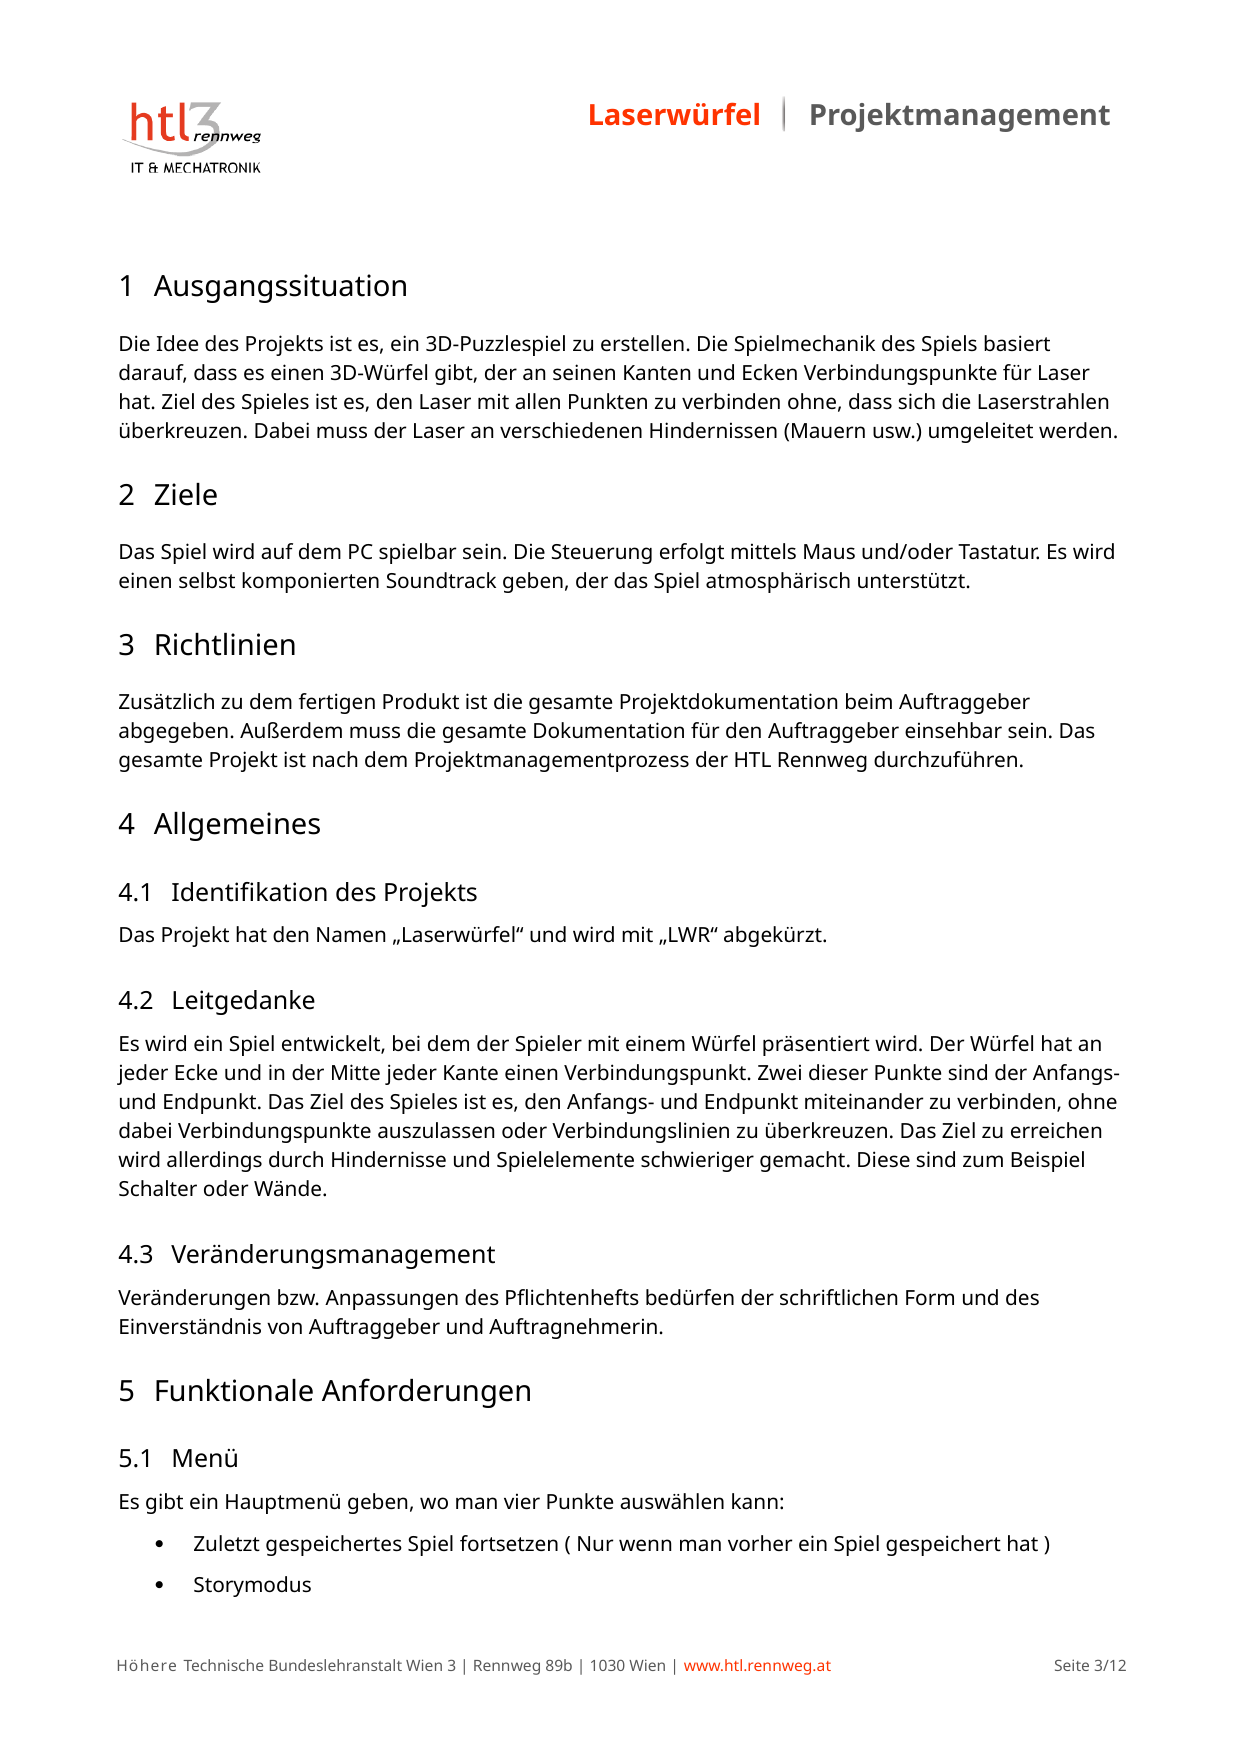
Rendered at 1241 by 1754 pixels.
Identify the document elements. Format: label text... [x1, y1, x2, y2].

text Veränderungen bzw. Anpassungen des Pflichtenhefts bedürfen der schriftlichen Form und des Einverständnis von Auftraggeber und Auftragnehmerin. [118, 1282, 1122, 1340]
subtitle Ausgangssituation [118, 273, 1122, 303]
subtitle Veränderungsmanagement [118, 1240, 1122, 1269]
text Das Projekt hat den Namen „Laserwürfel“ und wird mit „LWR“ abgekürzt. [118, 919, 1122, 948]
subtitle Allgemeines [118, 811, 1122, 840]
text Das Spiel wird auf dem PC spielbar sein. Die Steuerung erfolgt mittels Maus und/oder Tastatur. Es wird einen selbst komponierten Soundtrack geben, der das Spiel atmosphärisch unterstützt. [118, 536, 1122, 594]
subtitle Funktionale Anforderungen [118, 1378, 1122, 1407]
subtitle Ziele [118, 482, 1122, 511]
text Zusätzlich zu dem fertigen Produkt ist die gesamte Projektdokumentation beim Auftraggeber abgegeben. Außerdem muss die gesamte Dokumentation für den Auftraggeber einsehbar sein. Das gesamte Projekt ist nach dem Projektmanagementprozess der HTL Rennweg durchzuführen. [118, 686, 1122, 773]
subtitle Menü [118, 1444, 1122, 1473]
list Storymodus [156, 1569, 1122, 1598]
subtitle Identifikation des Projekts [118, 878, 1122, 907]
text Die Idee des Projekts ist es, ein 3D-Puzzlespiel zu erstellen. Die Spielmechanik des Spiels basiert darauf, dass es einen 3D-Würfel gibt, der an seinen Kanten und Ecken Verbindungspunkte für Laser hat. Ziel des Spieles ist es, den Laser mit allen Punkten zu verbinden ohne, dass sich die Laserstrahlen überkreuzen. Dabei muss der Laser an verschiedenen Hindernissen (Mauern usw.) umgeleitet werden. [118, 328, 1122, 444]
text Es wird ein Spiel entwickelt, bei dem der Spieler mit einem Würfel präsentiert wird. Der Würfel hat an jeder Ecke und in der Mitte jeder Kante einen Verbindungspunkt. Zwei dieser Punkte sind der Anfangs- und Endpunkt. Das Ziel des Spieles ist es, den Anfangs- und Endpunkt miteinander zu verbinden, ohne dabei Verbindungspunkte auszulassen oder Verbindungslinien zu überkreuzen. Das Ziel zu erreichen wird allerdings durch Hindernisse und Spielelemente schwieriger gemacht. Diese sind zum Beispiel Schalter oder Wände. [118, 1028, 1122, 1203]
subtitle Richtlinien [118, 632, 1122, 661]
subtitle Leitgedanke [118, 986, 1122, 1015]
list Zuletzt gespeichertes Spiel fortsetzen ( Nur wenn man vorher ein Spiel gespeichert hat ) [156, 1528, 1122, 1557]
text Es gibt ein Hauptmenü geben, wo man vier Punkte auswählen kann: [118, 1486, 1122, 1515]
